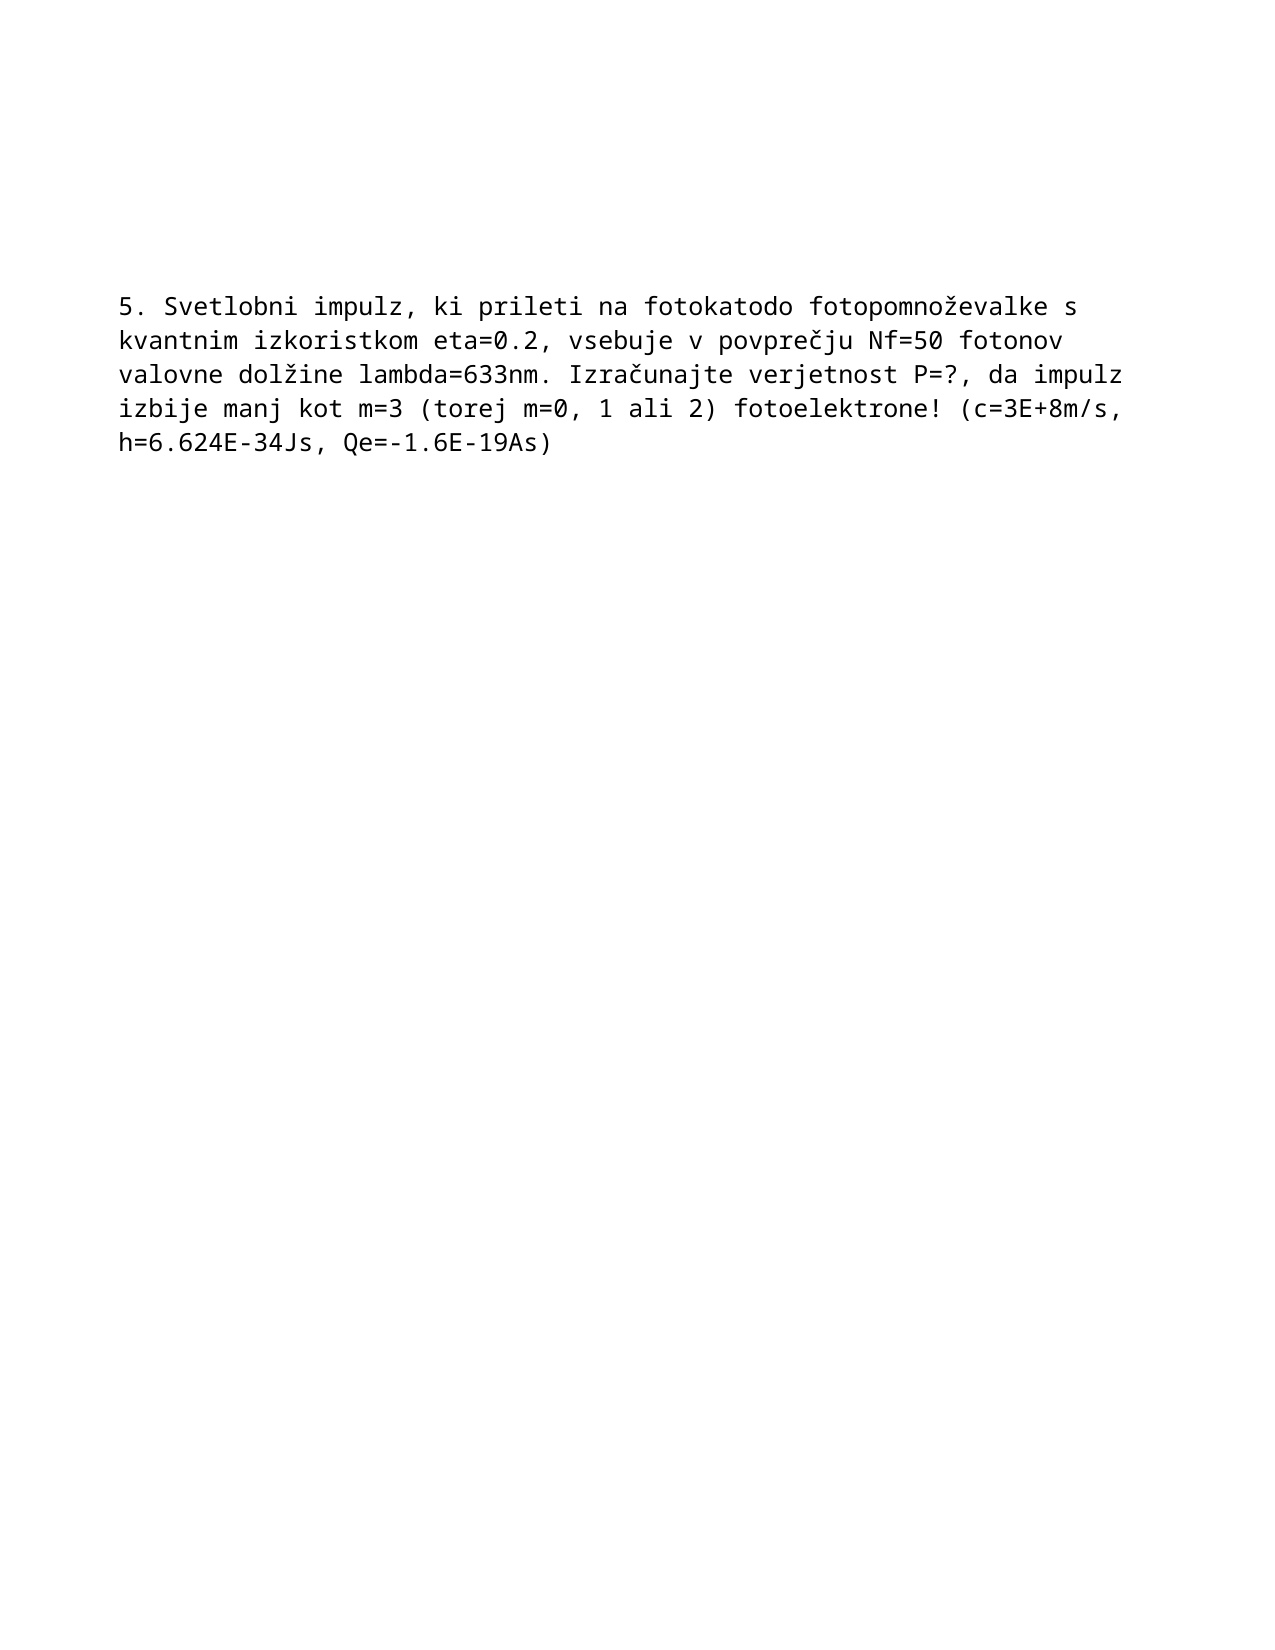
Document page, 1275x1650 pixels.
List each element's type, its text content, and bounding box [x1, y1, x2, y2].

text 5. Svetlobni impulz, ki prileti na fotokatodo fotopomnoževalke s kvantnim izkoristkom eta=0.2, vsebuje v povprečju Nf=50 fotonov valovne dolžine lambda=633nm. Izračunajte verjetnost P=?, da impulz izbije manj kot m=3 (torej m=0, 1 ali 2) fotoelektrone! (c=3E+8m/s, h=6.624E-34Js, Qe=-1.6E-19As) [118, 288, 1157, 459]
